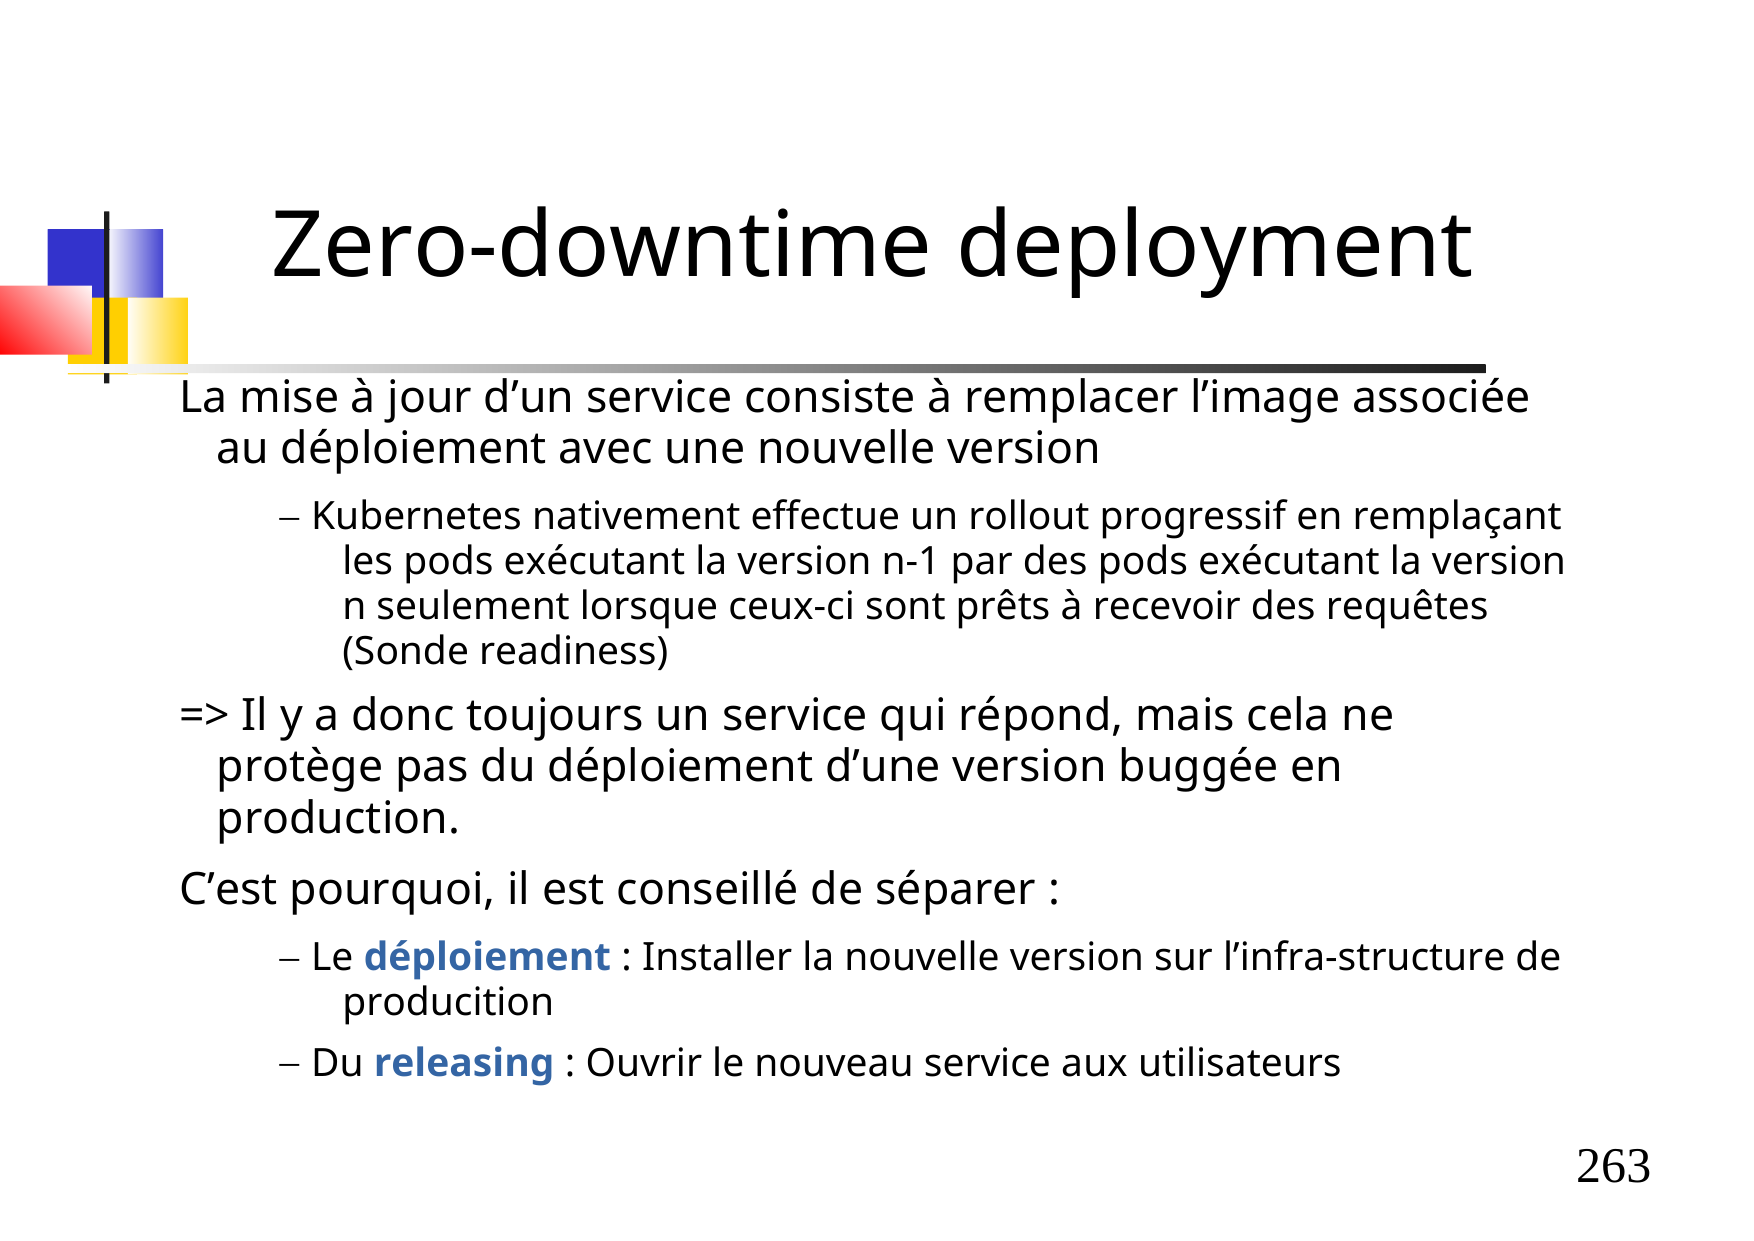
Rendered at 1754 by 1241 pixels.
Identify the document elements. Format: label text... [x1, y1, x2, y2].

title Zero-downtime deployment [179, 139, 1567, 351]
list La mise à jour d’un service consiste à remplacer l’image associée au déploiement avec une nouvelle version Kubernetes nativement effectue un rollout progressif en remplaçant les pods exécutant la version n-1 par des pods exécutant la version n seulement lorsque ceux-ci sont prêts à recevoir des requêtes (Sonde readiness) => Il y a donc toujours un service qui répond, mais cela ne protège pas du déploiement d’une version buggée en production. C’est pourquoi, il est conseillé de séparer : Le déploiement : Installer la nouvelle version sur l’infra-structure de producition Du releasing : Ouvrir le nouveau service aux utilisateurs [179, 371, 1567, 1091]
